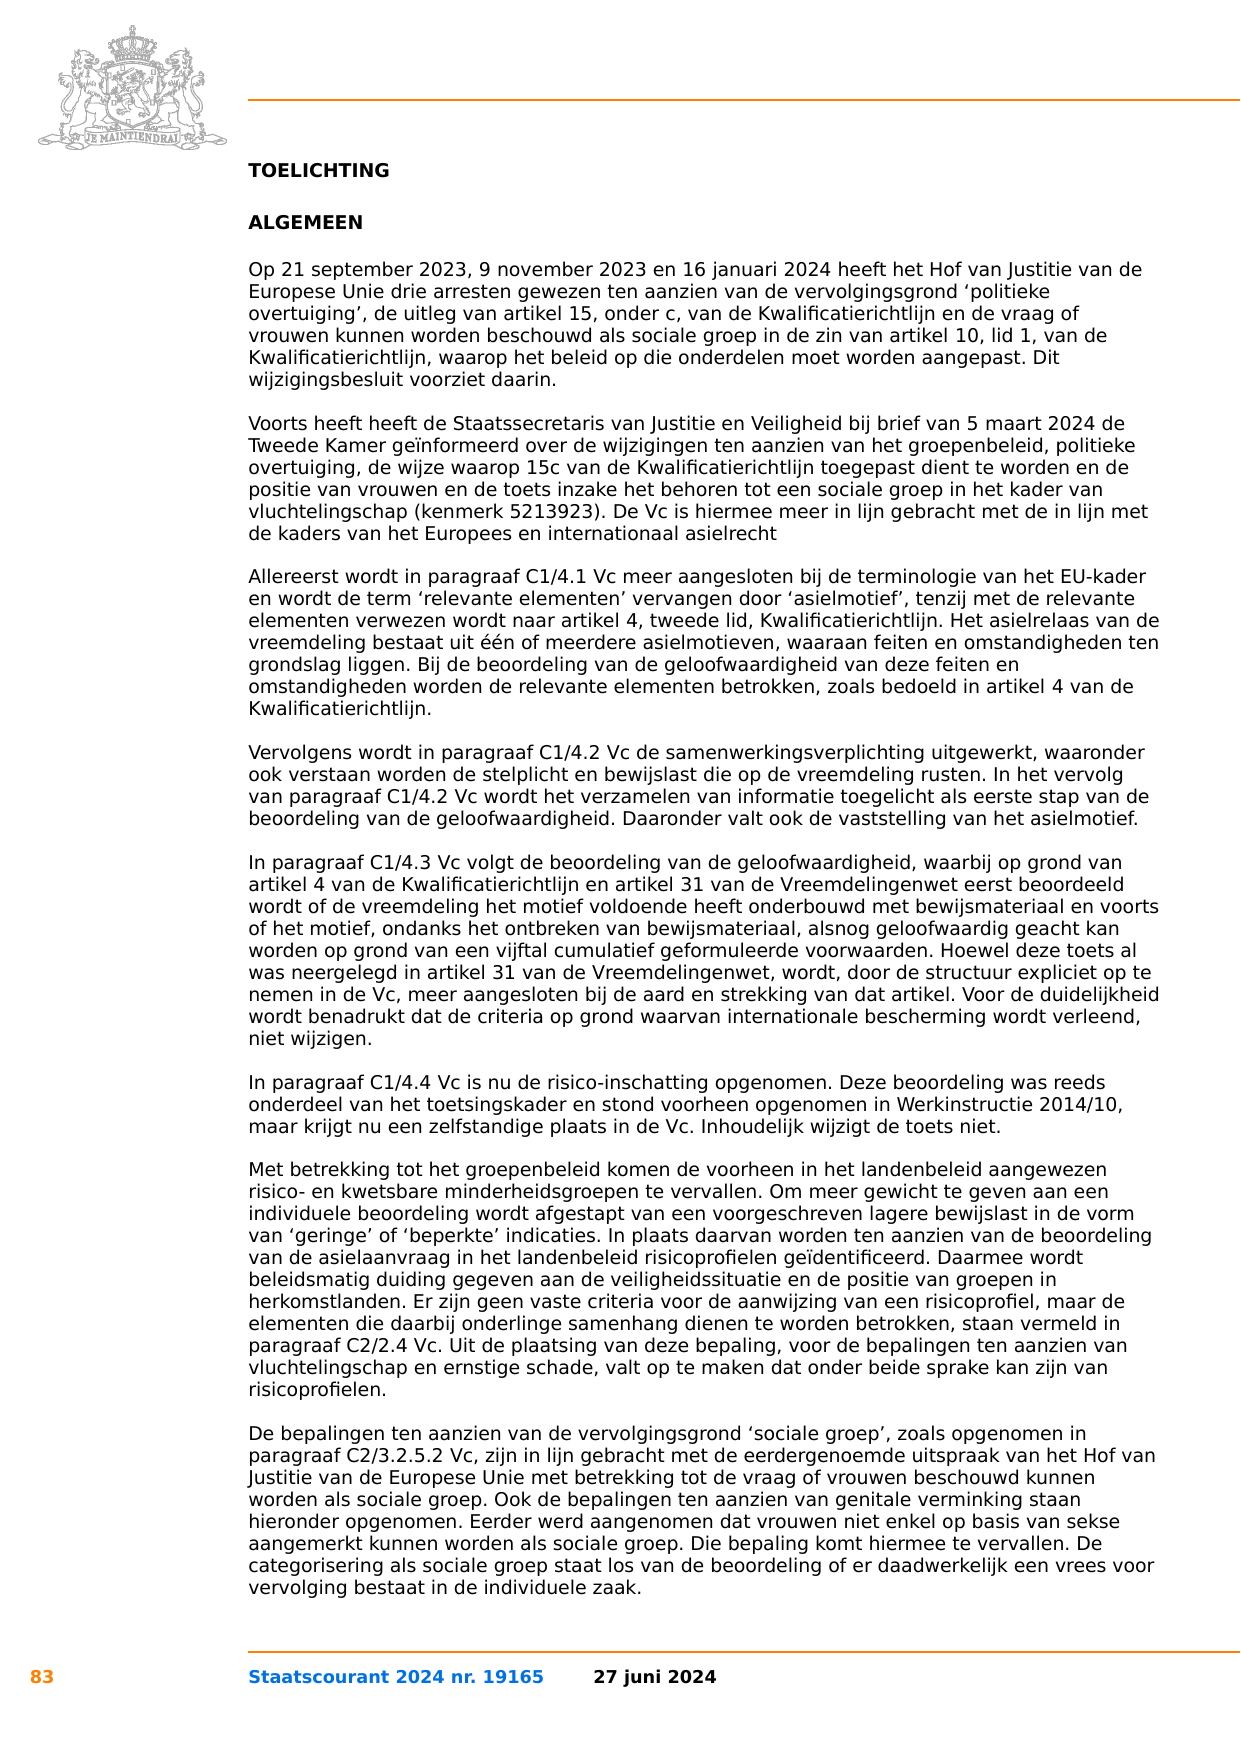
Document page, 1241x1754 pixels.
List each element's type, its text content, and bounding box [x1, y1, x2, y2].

text Op 21 september 2023, 9 november 2023 en 16 januari 2024 heeft het Hof van Justitie van de Europese Unie drie arresten gewezen ten aanzien van de vervolgingsgrond ‘politieke overtuiging’, de uitleg van artikel 15, onder c, van de Kwalificatierichtlijn en de vraag of vrouwen kunnen worden beschouwd als sociale groep in de zin van artikel 10, lid 1, van de Kwalificatierichtlijn, waarop het beleid op die onderdelen moet worden aangepast. Dit wijzigingsbesluit voorziet daarin. [248, 259, 1163, 391]
text In paragraaf C1/4.4 Vc is nu de risico-inschatting opgenomen. Deze beoordeling was reeds onderdeel van het toetsingskader en stond voorheen opgenomen in Werkinstructie 2014/10, maar krijgt nu een zelfstandige plaats in de Vc. Inhoudelijk wijzigt de toets niet. [248, 1072, 1163, 1137]
text In paragraaf C1/4.3 Vc volgt de beoordeling van de geloofwaardigheid, waarbij op grond van artikel 4 van de Kwalificatierichtlijn en artikel 31 van de Vreemdelingenwet eerst beoordeeld wordt of de vreemdeling het motief voldoende heeft onderbouwd met bewijsmateriaal en voorts of het motief, ondanks het ontbreken van bewijsmateriaal, alsnog geloofwaardig geacht kan worden op grond van een vijftal cumulatief geformuleerde voorwaarden. Hoewel deze toets al was neergelegd in artikel 31 van de Vreemdelingenwet, wordt, door de structuur expliciet op te nemen in de Vc, meer aangesloten bij de aard en strekking van dat artikel. Voor de duidelijkheid wordt benadrukt dat de criteria op grond waarvan internationale bescherming wordt verleend, niet wijzigen. [248, 852, 1163, 1050]
text De bepalingen ten aanzien van de vervolgingsgrond ‘sociale groep’, zoals opgenomen in paragraaf C2/3.2.5.2 Vc, zijn in lijn gebracht met de eerdergenoemde uitspraak van het Hof van Justitie van de Europese Unie met betrekking tot de vraag of vrouwen beschouwd kunnen worden als sociale groep. Ook de bepalingen ten aanzien van genitale verminking staan hieronder opgenomen. Eerder werd aangenomen dat vrouwen niet enkel op basis van sekse aangemerkt kunnen worden als sociale groep. Die bepaling komt hiermee te vervallen. De categorisering als sociale groep staat los van de beoordeling of er daadwerkelijk een vrees voor vervolging bestaat in de individuele zaak. [248, 1423, 1163, 1599]
text Met betrekking tot het groepenbeleid komen de voorheen in het landenbeleid aangewezen risico- en kwetsbare minderheidsgroepen te vervallen. Om meer gewicht te geven aan een individuele beoordeling wordt afgestapt van een voorgeschreven lagere bewijslast in de vorm van ‘geringe’ of ‘beperkte’ indicaties. In plaats daarvan worden ten aanzien van de beoordeling van de asielaanvraag in het landenbeleid risicoprofielen geïdentificeerd. Daarmee wordt beleidsmatig duiding gegeven aan de veiligheidssituatie en de positie van groepen in herkomstlanden. Er zijn geen vaste criteria voor de aanwijzing van een risicoprofiel, maar de elementen die daarbij onderlinge samenhang dienen te worden betrokken, staan vermeld in paragraaf C2/2.4 Vc. Uit de plaatsing van deze bepaling, voor de bepalingen ten aanzien van vluchtelingschap en ernstige schade, valt op te maken dat onder beide sprake kan zijn van risicoprofielen. [248, 1159, 1163, 1401]
text Vervolgens wordt in paragraaf C1/4.2 Vc de samenwerkingsverplichting uitgewerkt, waaronder ook verstaan worden de stelplicht en bewijslast die op de vreemdeling rusten. In het vervolg van paragraaf C1/4.2 Vc wordt het verzamelen van informatie toegelicht als eerste stap van de beoordeling van de geloofwaardigheid. Daaronder valt ook de vaststelling van het asielmotief. [248, 742, 1163, 830]
picture [38, 25, 227, 150]
subtitle TOELICHTING [248, 160, 1163, 182]
text Voorts heeft heeft de Staatssecretaris van Justitie en Veiligheid bij brief van 5 maart 2024 de Tweede Kamer geïnformeerd over de wijzigingen ten aanzien van het groepenbeleid, politieke overtuiging, de wijze waarop 15c van de Kwalificatierichtlijn toegepast dient te worden en de positie van vrouwen en de toets inzake het behoren tot een sociale groep in het kader van vluchtelingschap (kenmerk 5213923). De Vc is hiermee meer in lijn gebracht met de in lijn met de kaders van het Europees en internationaal asielrecht [248, 413, 1163, 544]
text Allereerst wordt in paragraaf C1/4.1 Vc meer aangesloten bij de terminologie van het EU-kader en wordt de term ‘relevante elementen’ vervangen door ‘asielmotief’, tenzij met de relevante elementen verwezen wordt naar artikel 4, tweede lid, Kwalificatierichtlijn. Het asielrelaas van de vreemdeling bestaat uit één of meerdere asielmotieven, waaraan feiten en omstandigheden ten grondslag liggen. Bij de beoordeling van de geloofwaardigheid van deze feiten en omstandigheden worden de relevante elementen betrokken, zoals bedoeld in artikel 4 van de Kwalificatierichtlijn. [248, 566, 1163, 720]
subtitle ALGEMEEN [248, 212, 1163, 234]
